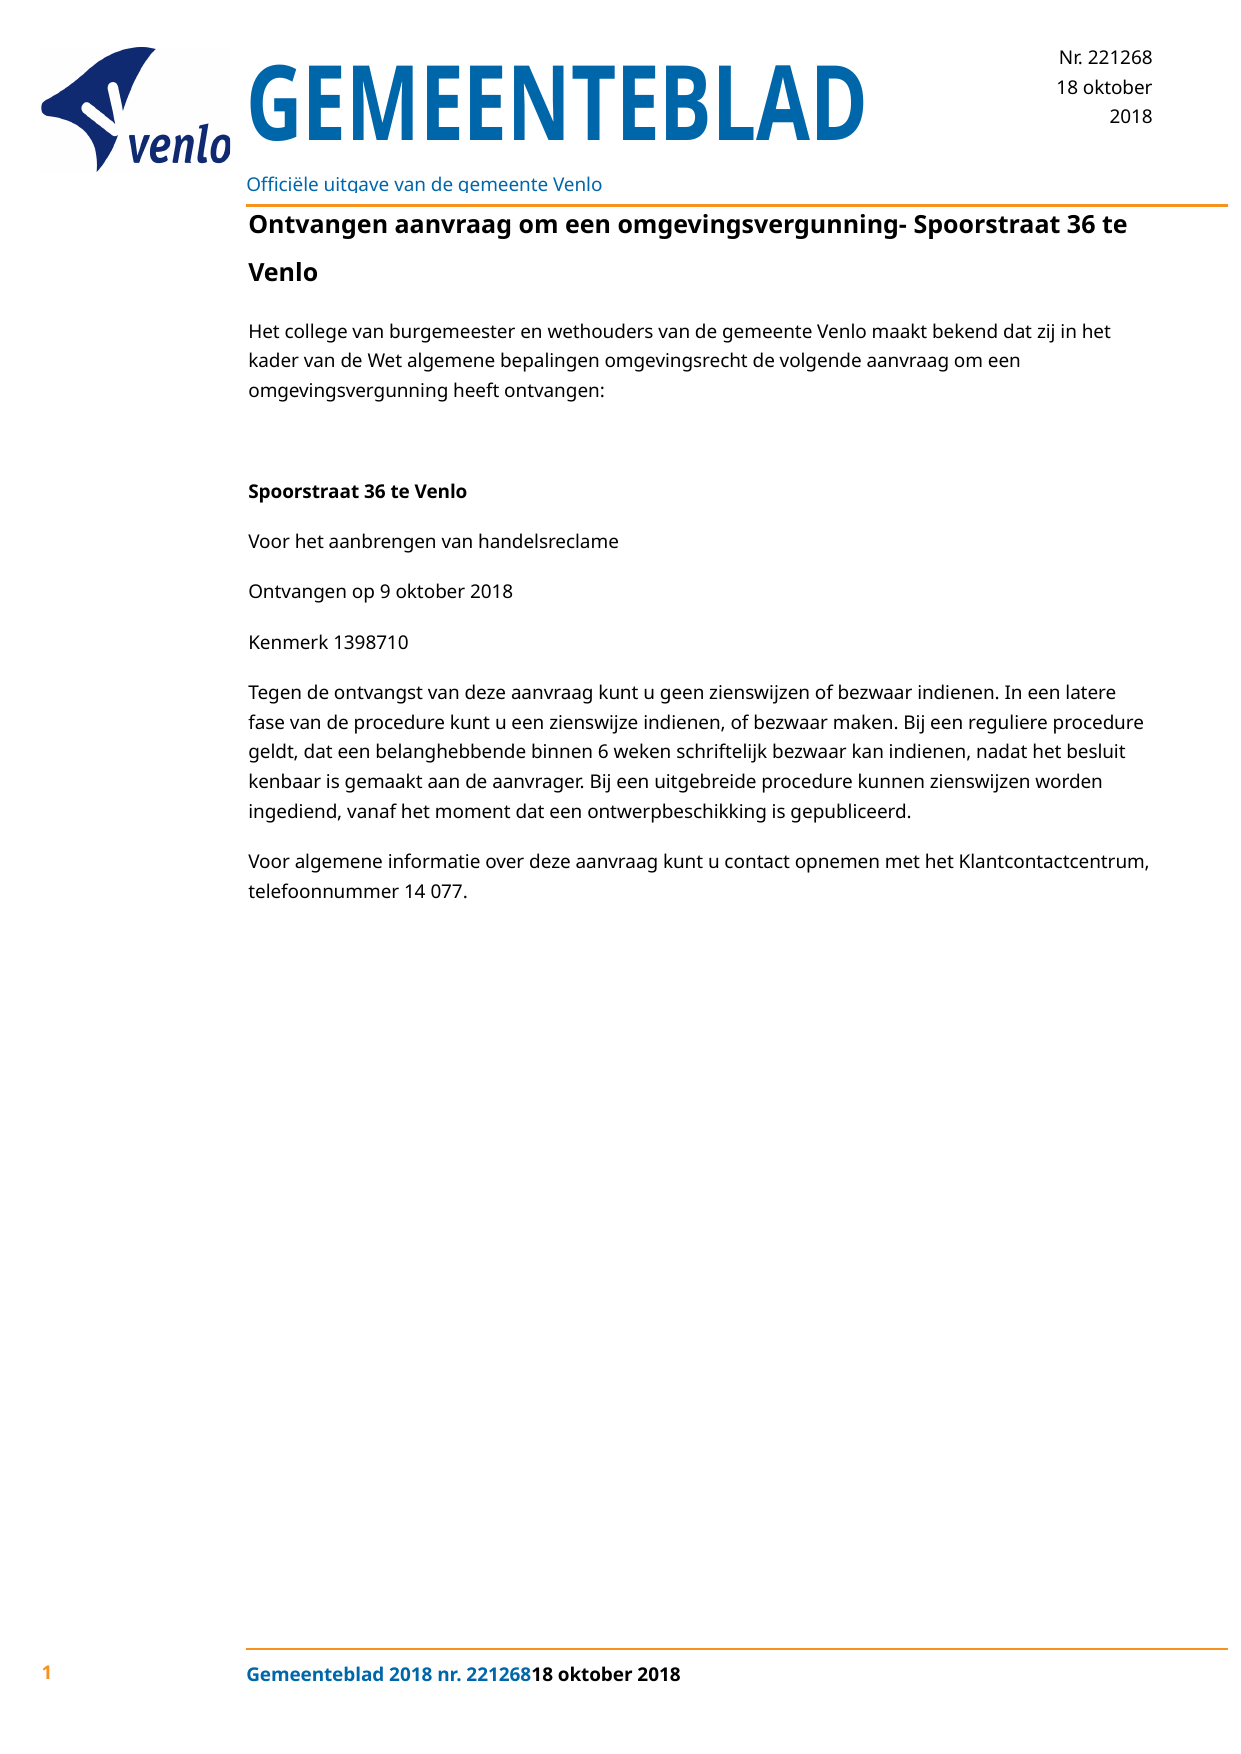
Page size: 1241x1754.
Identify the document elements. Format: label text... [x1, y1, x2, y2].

text Ontvangen aanvraag om een omgevingsvergunning- Spoorstraat 36 te Venlo [248, 207, 1152, 288]
text Kenmerk 1398710 [248, 629, 1152, 655]
text Voor het aanbrengen van handelsreclame [248, 528, 1152, 554]
text Spoorstraat 36 te Venlo [248, 478, 1152, 504]
text Voor algemene informatie over deze aanvraag kunt u contact opnemen met het Klantcontactcentrum, telefoonnummer 14 077. [248, 848, 1152, 904]
text Ontvangen op 9 oktober 2018 [248, 579, 1152, 604]
text Tegen de ontvangst van deze aanvraag kunt u geen zienswijzen of bezwaar indienen. In een latere fase van de procedure kunt u een zienswijze indienen, of bezwaar maken. Bij een reguliere procedure geldt, dat een belanghebbende binnen 6 weken schriftelijk bezwaar kan indienen, nadat het besluit kenbaar is gemaakt aan de aanvrager. Bij een uitgebreide procedure kunnen zienswijzen worden ingediend, vanaf het moment dat een ontwerpbeschikking is gepubliceerd. [248, 679, 1152, 824]
picture [41, 47, 231, 172]
text Het college van burgemeester en wethouders van de gemeente Venlo maakt bekend dat zij in het kader van de Wet algemene bepalingen omgevingsrecht de volgende aanvraag om een omgevingsvergunning heeft ontvangen: [248, 318, 1152, 403]
